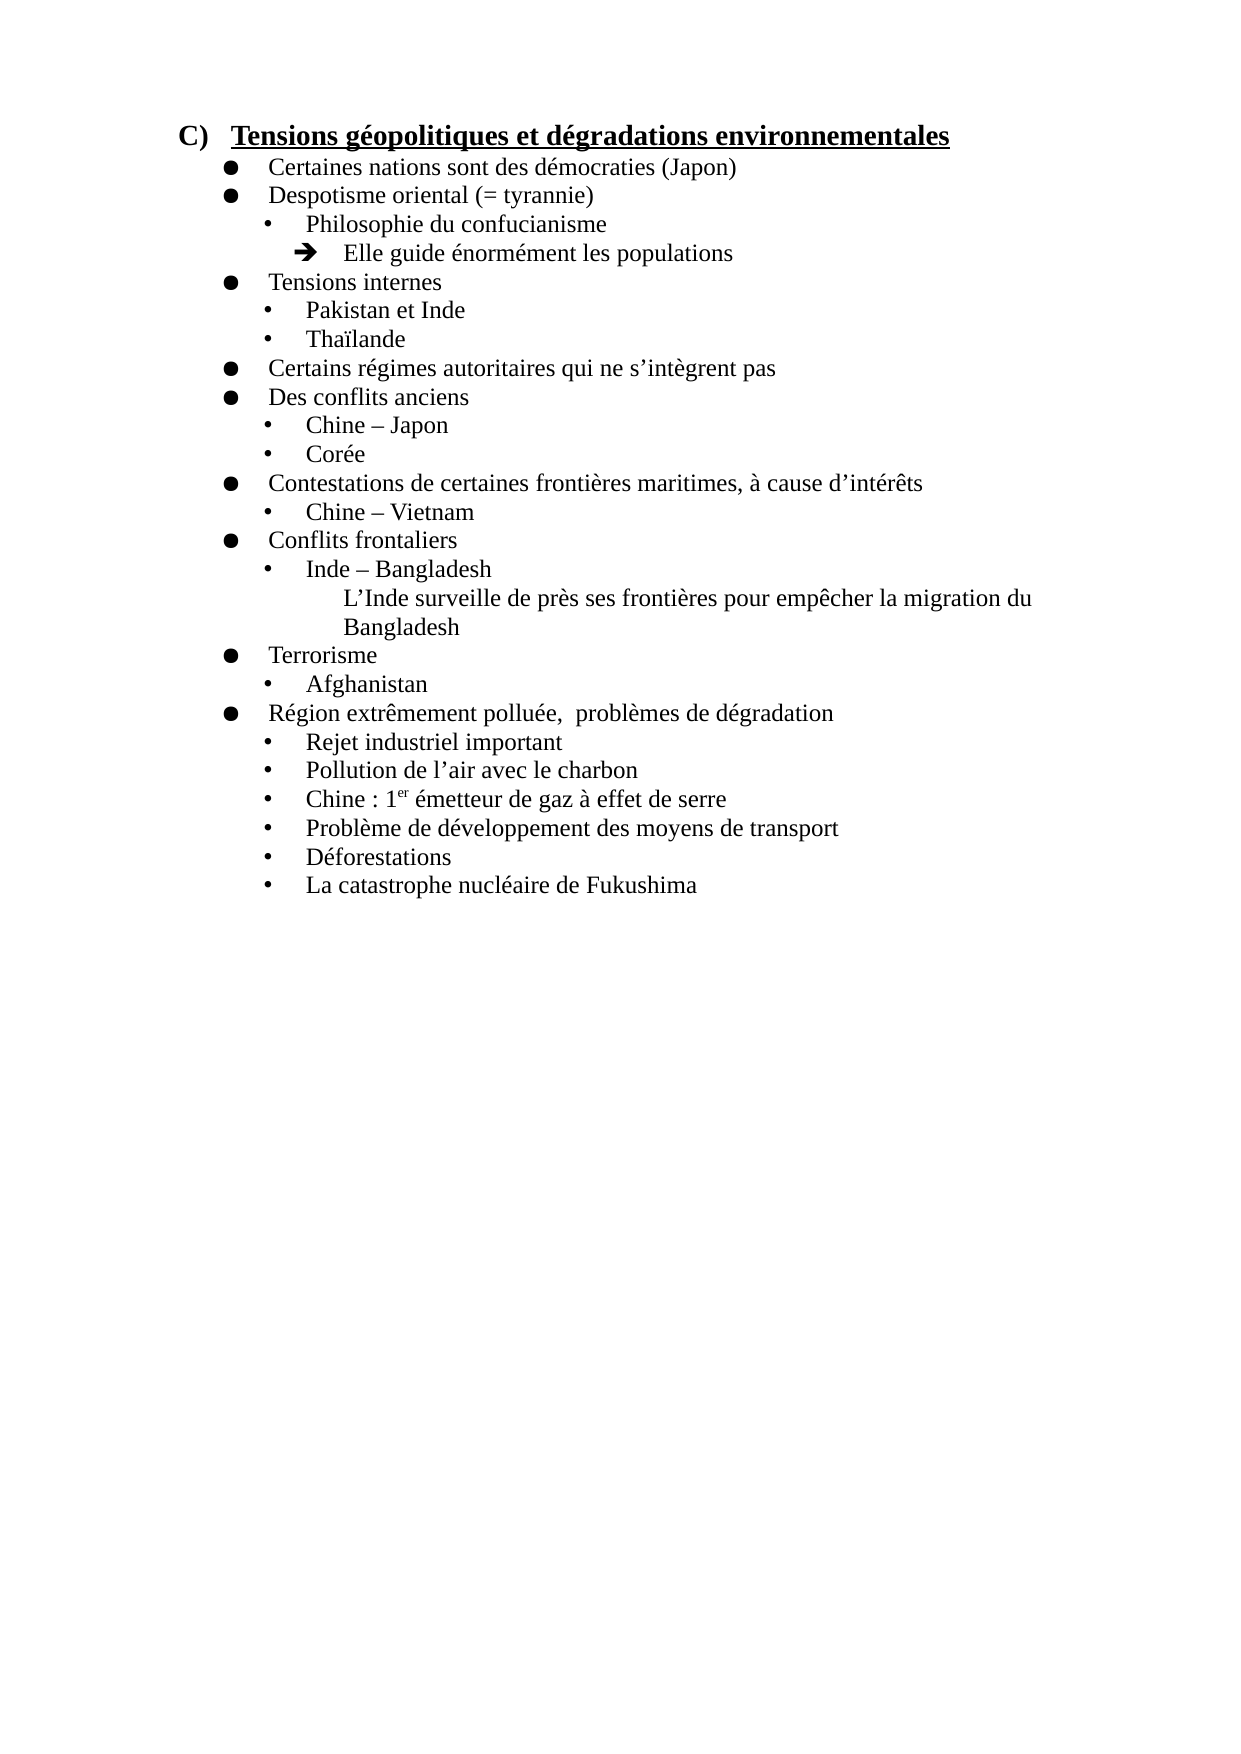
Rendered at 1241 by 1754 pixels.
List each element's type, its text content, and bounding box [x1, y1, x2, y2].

list Thaïlande [268, 324, 1122, 353]
list Des conflits anciens [231, 382, 1122, 410]
list Chine : 1er émetteur de gaz à effet de serre [268, 784, 1122, 813]
list La catastrophe nucléaire de Fukushima [268, 870, 1122, 899]
list Terrorisme [231, 640, 1122, 669]
list Philosophie du confucianisme [268, 209, 1122, 238]
list Pollution de l’air avec le charbon [268, 755, 1122, 784]
list Elle guide énormément les populations [306, 238, 1122, 267]
list Contestations de certaines frontières maritimes, à cause d’intérêts [231, 468, 1122, 497]
list Chine – Vietnam [268, 497, 1122, 525]
list Tensions internes [231, 267, 1122, 295]
list Conflits frontaliers [231, 525, 1122, 554]
list Certains régimes autoritaires qui ne s’intègrent pas [231, 353, 1122, 382]
list Corée [268, 439, 1122, 468]
list Afghanistan [268, 669, 1122, 698]
list L’Inde surveille de près ses frontières pour empêcher la migration du Bangladesh [306, 583, 1122, 640]
list Rejet industriel important [268, 727, 1122, 755]
list Région extrêmement polluée, problèmes de dégradation [231, 698, 1122, 727]
list Pakistan et Inde [268, 295, 1122, 324]
list Problème de développement des moyens de transport [268, 813, 1122, 842]
list Chine – Japon [268, 410, 1122, 439]
list Tensions géopolitiques et dégradations environnementales [193, 118, 1122, 152]
list Déforestations [268, 842, 1122, 870]
list Inde – Bangladesh [268, 554, 1122, 583]
list Certaines nations sont des démocraties (Japon) [231, 152, 1122, 180]
list Despotisme oriental (= tyrannie) [231, 180, 1122, 209]
